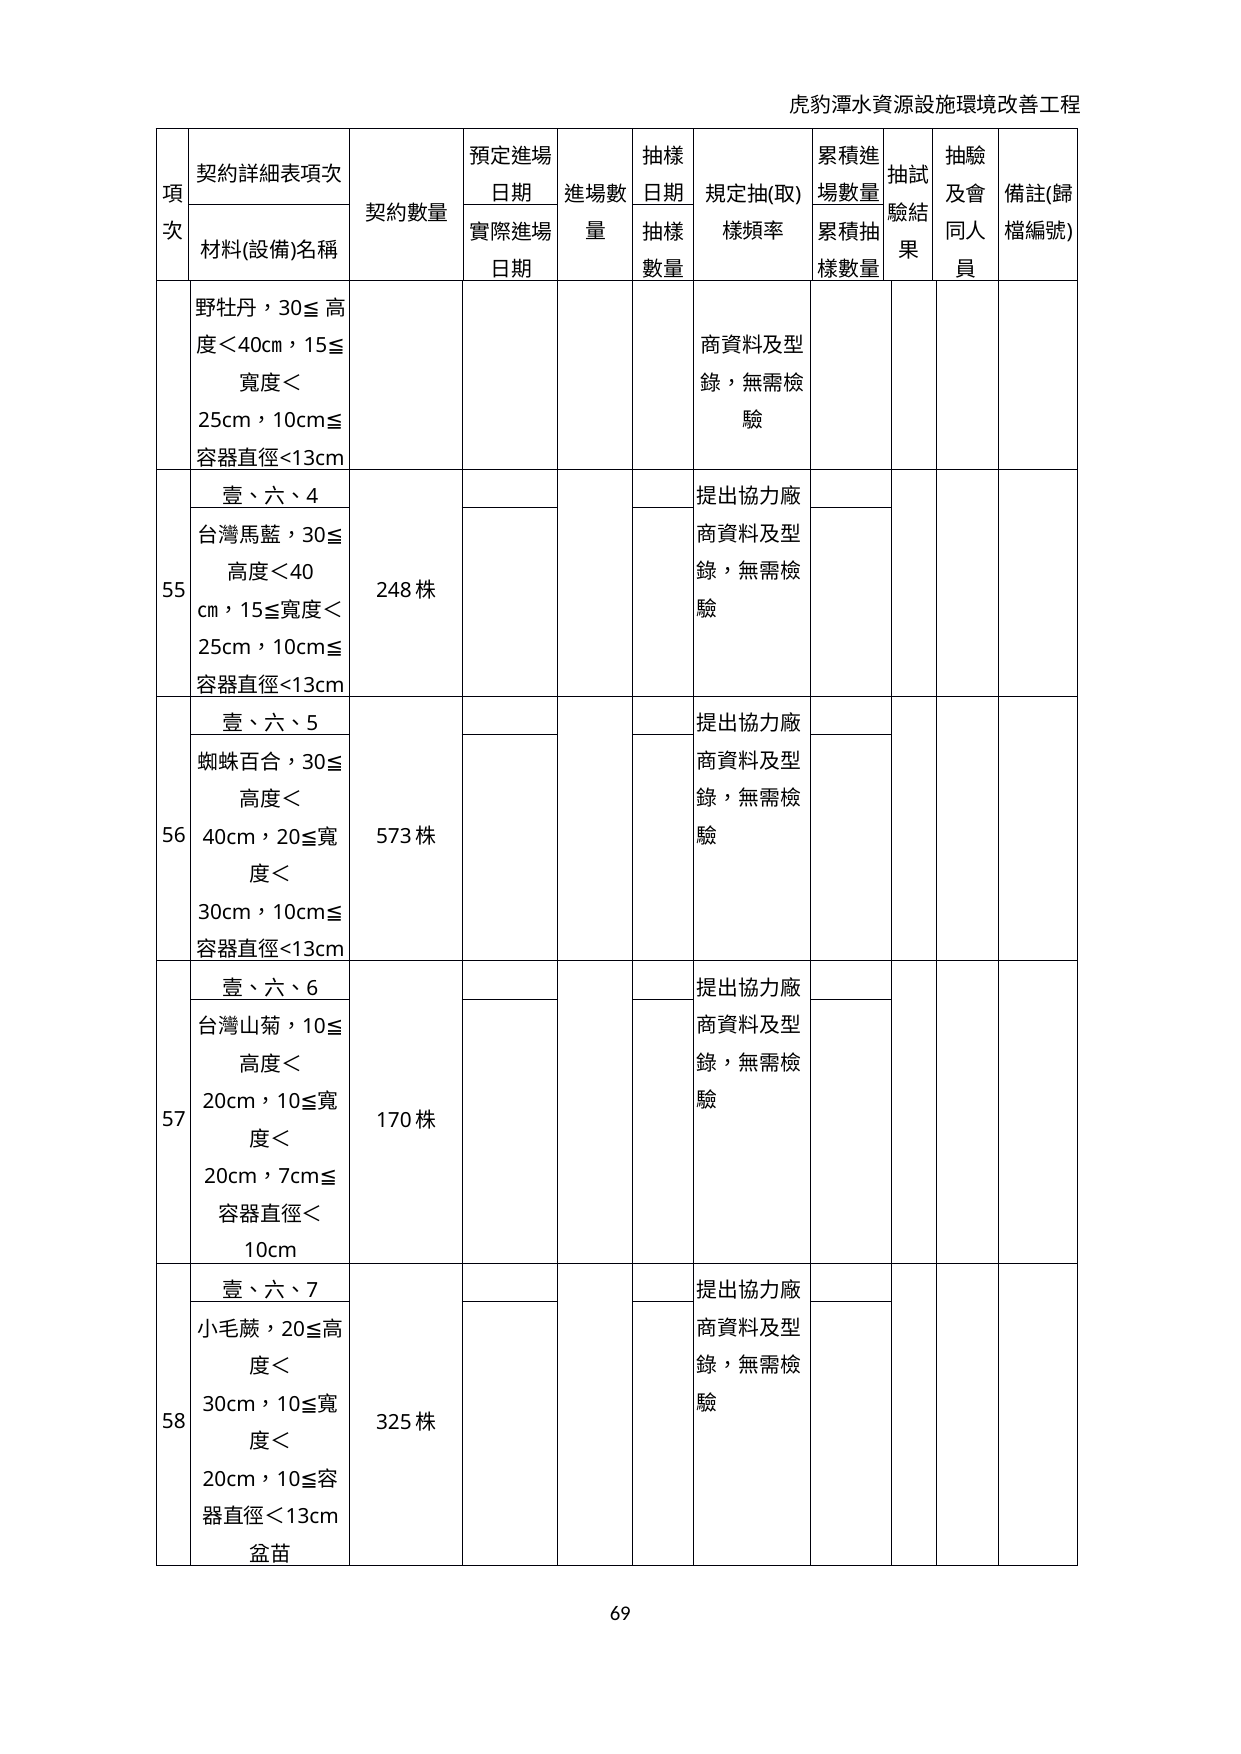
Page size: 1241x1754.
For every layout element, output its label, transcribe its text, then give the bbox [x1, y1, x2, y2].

table_cell [463, 1302, 557, 1564]
table_cell 蜘蛛百合，30≦高度＜40cm，20≦寬度＜30cm，10cm≦容器直徑<13cm [191, 735, 349, 960]
table_cell 野牡丹，30≦ 高度＜40㎝，15≦寬度＜25cm，10cm≦容器直徑<13cm [191, 281, 349, 469]
table_cell [937, 961, 998, 1262]
table_cell 台灣山菊，10≦高度＜20cm，10≦寬度＜20cm，7cm≦容器直徑＜10cm [191, 1000, 349, 1262]
table_cell 抽樣數量 [633, 205, 693, 280]
table_cell 提出協力廠商資料及型錄，無需檢驗 [694, 961, 810, 1262]
table_cell [892, 1264, 936, 1564]
table_cell [463, 1264, 557, 1301]
table_cell [633, 697, 693, 734]
table_cell [999, 281, 1077, 469]
table_cell [558, 1264, 632, 1564]
table_header 備註(歸檔編號) [999, 129, 1077, 280]
table_cell [558, 281, 632, 469]
table_header 契約數量 [350, 129, 463, 280]
table_cell [892, 281, 936, 469]
table_cell [633, 961, 693, 999]
table_cell 56 [157, 697, 190, 960]
table_cell [633, 508, 693, 696]
table_cell [558, 470, 632, 696]
table_cell 台灣馬藍，30≦ 高度＜40㎝，15≦寬度＜25cm，10cm≦容器直徑<13cm [191, 508, 349, 696]
table_cell [937, 470, 998, 696]
table_header 抽驗及會同人員 [933, 129, 998, 280]
table_cell [892, 961, 936, 1262]
table_cell [463, 470, 557, 507]
table_cell [633, 1302, 693, 1564]
table_cell [811, 697, 891, 734]
table_cell [999, 1264, 1077, 1564]
table_cell 累積抽樣數量 [813, 205, 883, 280]
table_cell 55 [157, 470, 190, 696]
table_cell 248株 [350, 470, 462, 696]
table_cell [558, 697, 632, 960]
table_cell [999, 470, 1077, 696]
table_cell [937, 1264, 998, 1564]
table_cell 小毛蕨，20≦高度＜30cm，10≦寬度＜20cm，10≦容器直徑＜13cm盆苗 [191, 1302, 349, 1564]
table_header 累積進場數量 [813, 129, 883, 204]
table_header 進場數量 [558, 129, 632, 280]
table_cell 壹、六、5 [191, 697, 349, 734]
table_cell 57 [157, 961, 190, 1262]
table_cell [811, 470, 891, 507]
table_cell [811, 1302, 891, 1564]
table_cell 商資料及型錄，無需檢驗 [694, 281, 810, 469]
table_cell [463, 1000, 557, 1262]
table_cell [463, 281, 557, 469]
table_cell [350, 281, 462, 469]
table_cell [811, 281, 891, 469]
table_cell 58 [157, 1264, 190, 1564]
table_header 抽試驗結果 [884, 129, 932, 280]
table_cell [633, 470, 693, 507]
table_cell [463, 735, 557, 960]
table_cell [811, 961, 891, 999]
table_cell [811, 735, 891, 960]
table_cell [558, 961, 632, 1262]
table_cell [999, 697, 1077, 960]
table_cell [811, 1264, 891, 1301]
table_cell 325株 [350, 1264, 462, 1564]
table_header 規定抽(取)樣頻率 [694, 129, 812, 280]
table_cell [633, 1264, 693, 1301]
table_header 項次 [157, 129, 188, 280]
table_cell 壹、六、6 [191, 961, 349, 999]
table_header 契約詳細表項次 [189, 129, 349, 204]
table_cell [892, 697, 936, 960]
table_cell [937, 281, 998, 469]
table_cell 材料(設備)名稱 [189, 205, 349, 280]
table_cell [463, 961, 557, 999]
table_cell 573株 [350, 697, 462, 960]
table_cell 壹、六、4 [191, 470, 349, 507]
table_cell [633, 735, 693, 960]
table_cell 提出協力廠商資料及型錄，無需檢驗 [694, 470, 810, 696]
table_cell [633, 281, 693, 469]
table_cell [892, 470, 936, 696]
table_cell [999, 961, 1077, 1262]
table_cell [811, 1000, 891, 1262]
table_cell [157, 281, 190, 469]
table_header 預定進場日期 [464, 129, 557, 204]
table_cell 壹、六、7 [191, 1264, 349, 1301]
table_header 抽樣日期 [633, 129, 693, 204]
table_cell 170株 [350, 961, 462, 1262]
table_cell [633, 1000, 693, 1262]
table_cell [463, 697, 557, 734]
table_cell 提出協力廠商資料及型錄，無需檢驗 [694, 697, 810, 960]
table_cell 實際進場日期 [464, 205, 557, 280]
table_cell 提出協力廠商資料及型錄，無需檢驗 [694, 1264, 810, 1564]
table_cell [811, 508, 891, 696]
table_cell [937, 697, 998, 960]
table_cell [463, 508, 557, 696]
